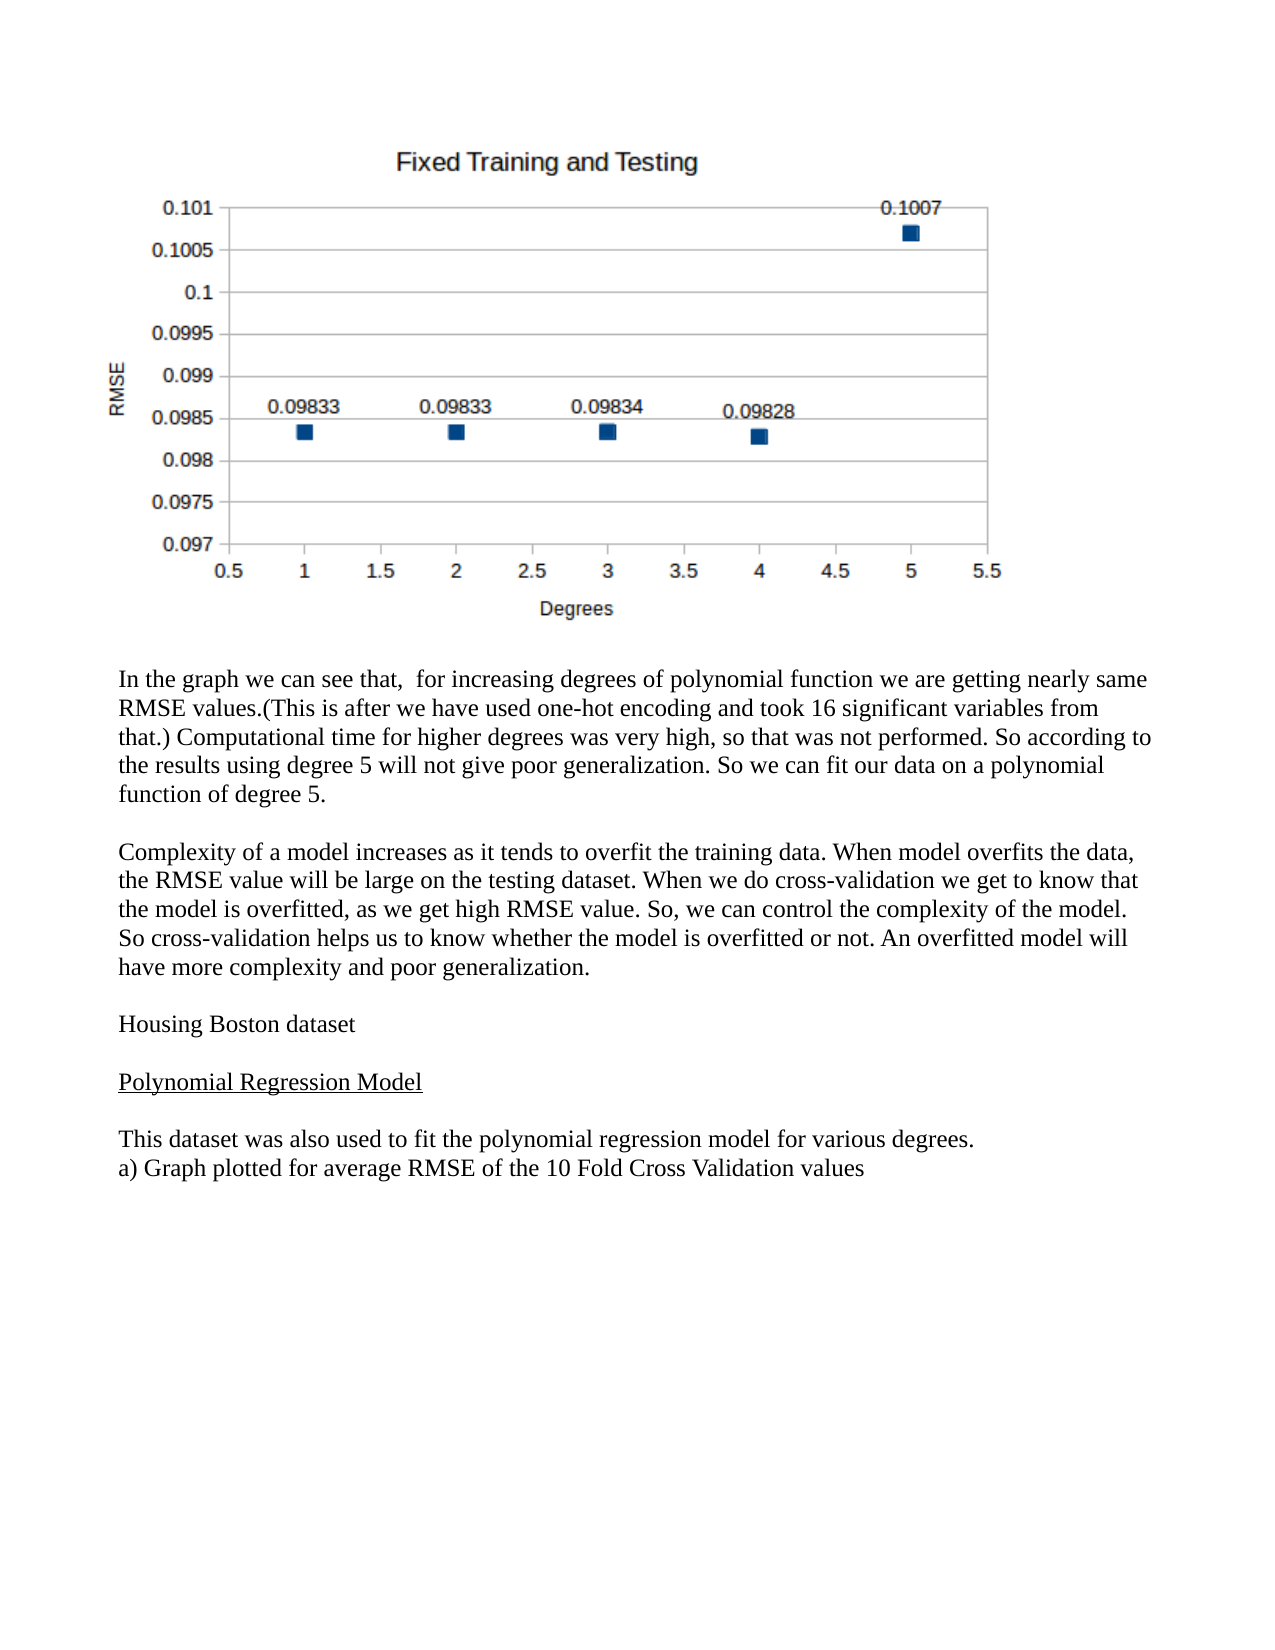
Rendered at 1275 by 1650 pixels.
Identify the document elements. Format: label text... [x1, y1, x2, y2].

text Housing Boston dataset [118, 1009, 1157, 1038]
text In the graph we can see that, for increasing degrees of polynomial function we are getting nearly same RMSE values.(This is after we have used one-hot encoding and took 16 significant variables from that.) Computational time for higher degrees was very high, so that was not performed. So according to the results using degree 5 will not give poor generalization. So we can fit our data on a polynomial function of degree 5. [118, 664, 1157, 808]
picture [74, 118, 1019, 650]
text This dataset was also used to fit the polynomial regression model for various degrees. [118, 1124, 1157, 1153]
text Complexity of a model increases as it tends to overfit the training data. When model overfits the data, the RMSE value will be large on the testing dataset. When we do cross-validation we get to know that the model is overfitted, as we get high RMSE value. So, we can control the complexity of the model. [118, 837, 1157, 923]
text Polynomial Regression Model [118, 1067, 1157, 1096]
text So cross-validation helps us to know whether the model is overfitted or not. An overfitted model will have more complexity and poor generalization. [118, 923, 1157, 981]
text a) Graph plotted for average RMSE of the 10 Fold Cross Validation values [118, 1153, 1157, 1182]
